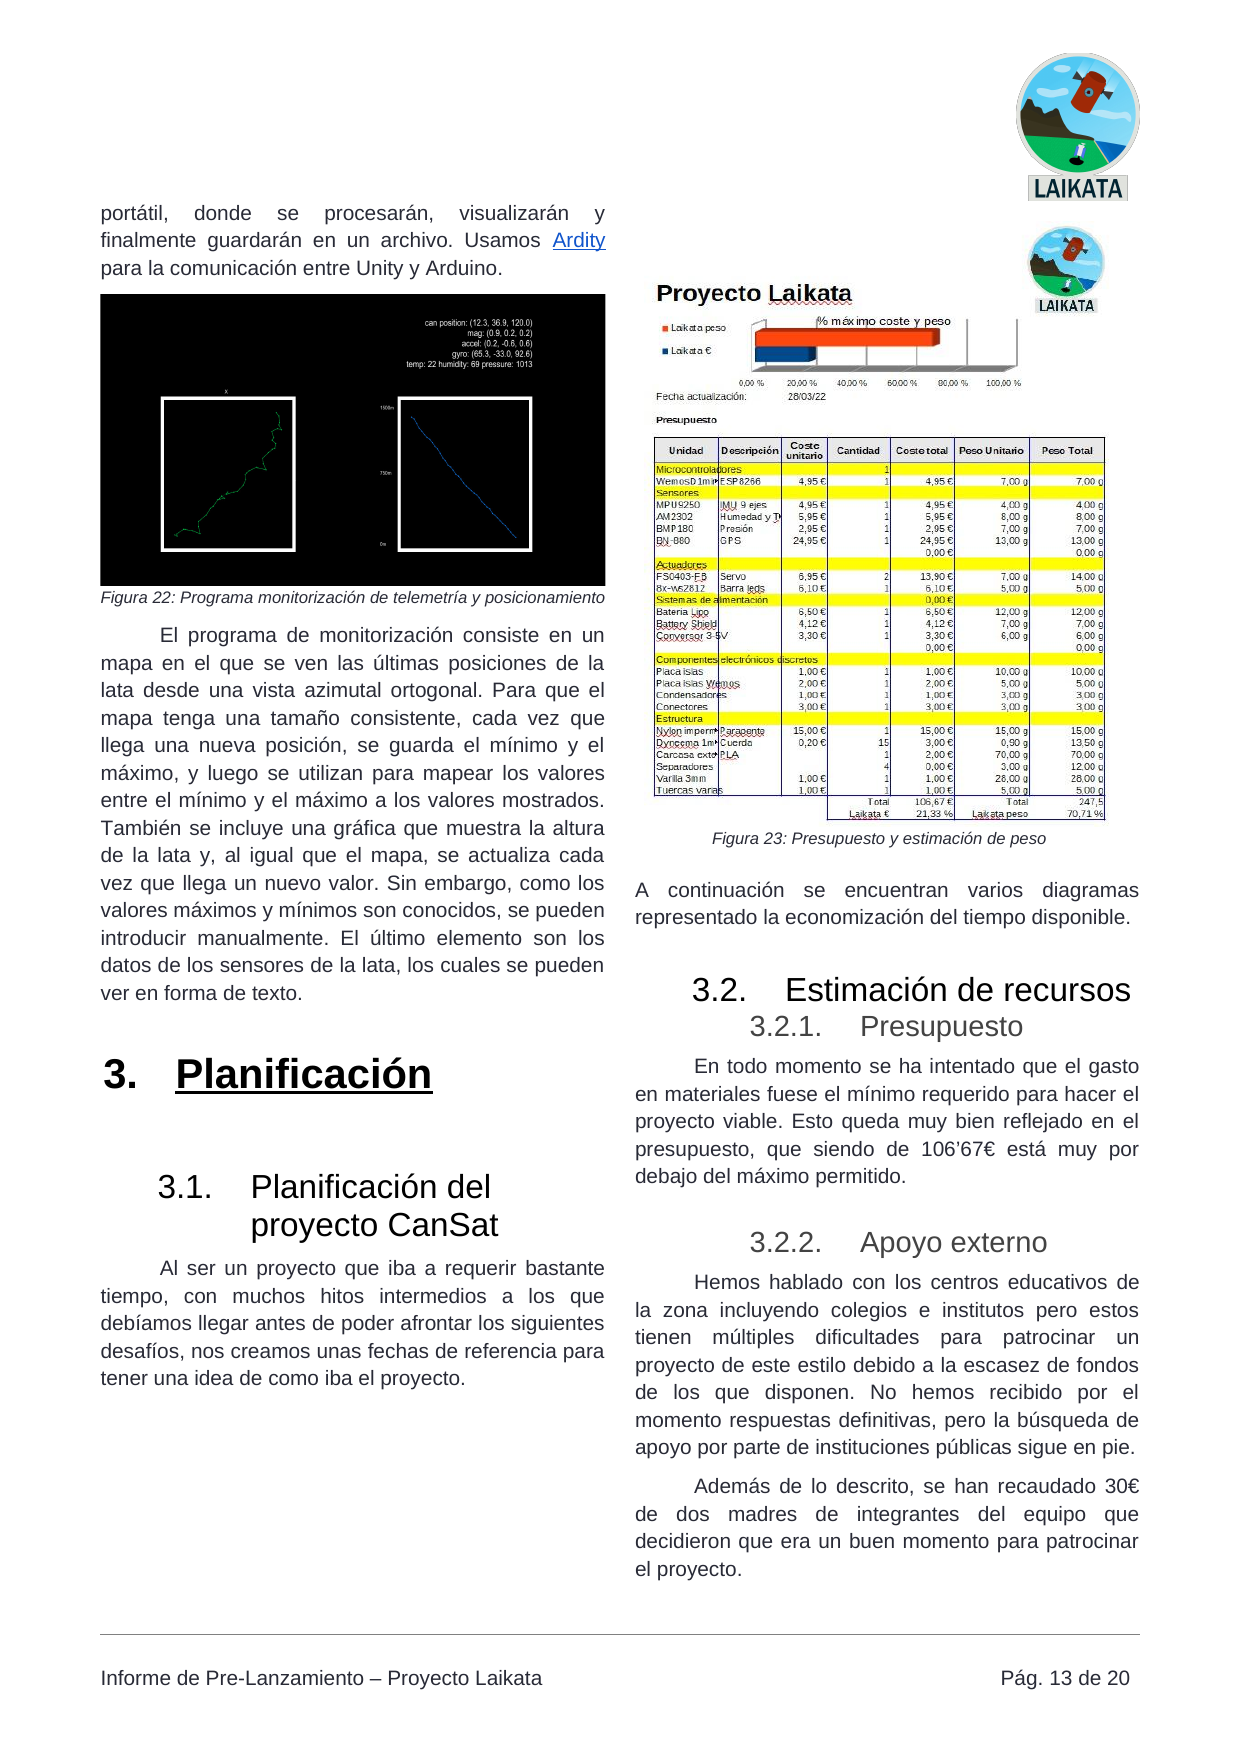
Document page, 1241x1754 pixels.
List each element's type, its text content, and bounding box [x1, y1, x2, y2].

text En todo momento se ha intentado que el gasto en materiales fuese el mínimo requerido para hacer el proyecto viable. Esto queda muy bien reflejado en el presupuesto, que siendo de 106’67€ está muy por debajo del máximo permitido. [635, 1054, 1140, 1188]
subtitle Estimación de recursos [747, 970, 1140, 1009]
subtitle Presupuesto [822, 1009, 1140, 1042]
text Hemos hablado con los centros educativos de la zona incluyendo colegios e institutos pero estos tienen múltiples dificultades para patrocinar un proyecto de este estilo debido a la escasez de fondos de los que disponen. No hemos recibido por el momento respuestas definitivas, pero la búsqueda de apoyo por parte de instituciones públicas sigue en pie. [635, 1270, 1140, 1459]
text portátil, donde se procesarán, visualizarán y finalmente guardarán en un archivo. Usamos Ardity para la comunicación entre Unity y Arduino. [100, 201, 605, 279]
picture [644, 221, 1112, 827]
text A continuación se encuentran varios diagramas representado la economización del tiempo disponible. [635, 201, 1140, 929]
text Además de lo descrito, se han recaudado 30€ de dos madres de integrantes del equipo que decidieron que era un buen momento para patrocinar el proyecto. [635, 1474, 1140, 1581]
subtitle Apoyo externo [822, 1225, 1140, 1258]
text Al ser un proyecto que iba a requerir bastante tiempo, con muchos hitos intermedios a los que debíamos llegar antes de poder afrontar los siguientes desafíos, nos creamos unas fechas de referencia para tener una idea de como iba el proyecto. [100, 1256, 605, 1390]
subtitle Planificación del proyecto CanSat [213, 1167, 605, 1244]
text Figura 22: Programa monitorización de telemetría y posicionamiento [100, 586, 605, 607]
picture [1016, 53, 1140, 201]
subtitle Planificación [138, 1050, 605, 1098]
picture [100, 294, 606, 586]
text Figura 23: Presupuesto y estimación de peso [642, 211, 1116, 848]
text El programa de monitorización consiste en un mapa en el que se ven las últimas posiciones de la lata desde una vista azimutal ortogonal. Para que el mapa tenga una tamaño consistente, cada vez que llega una nueva posición, se guarda el mínimo y el máximo, y luego se utilizan para mapear los valores entre el mínimo y el máximo a los valores mostrados. También se incluye una gráfica que muestra la altura de la lata y, al igual que el mapa, se actualiza cada vez que llega un nuevo valor. Sin embargo, como los valores máximos y mínimos son conocidos, se pueden introducir manualmente. El último elemento son los datos de los sensores de la lata, los cuales se pueden ver en forma de texto. [100, 607, 605, 1004]
